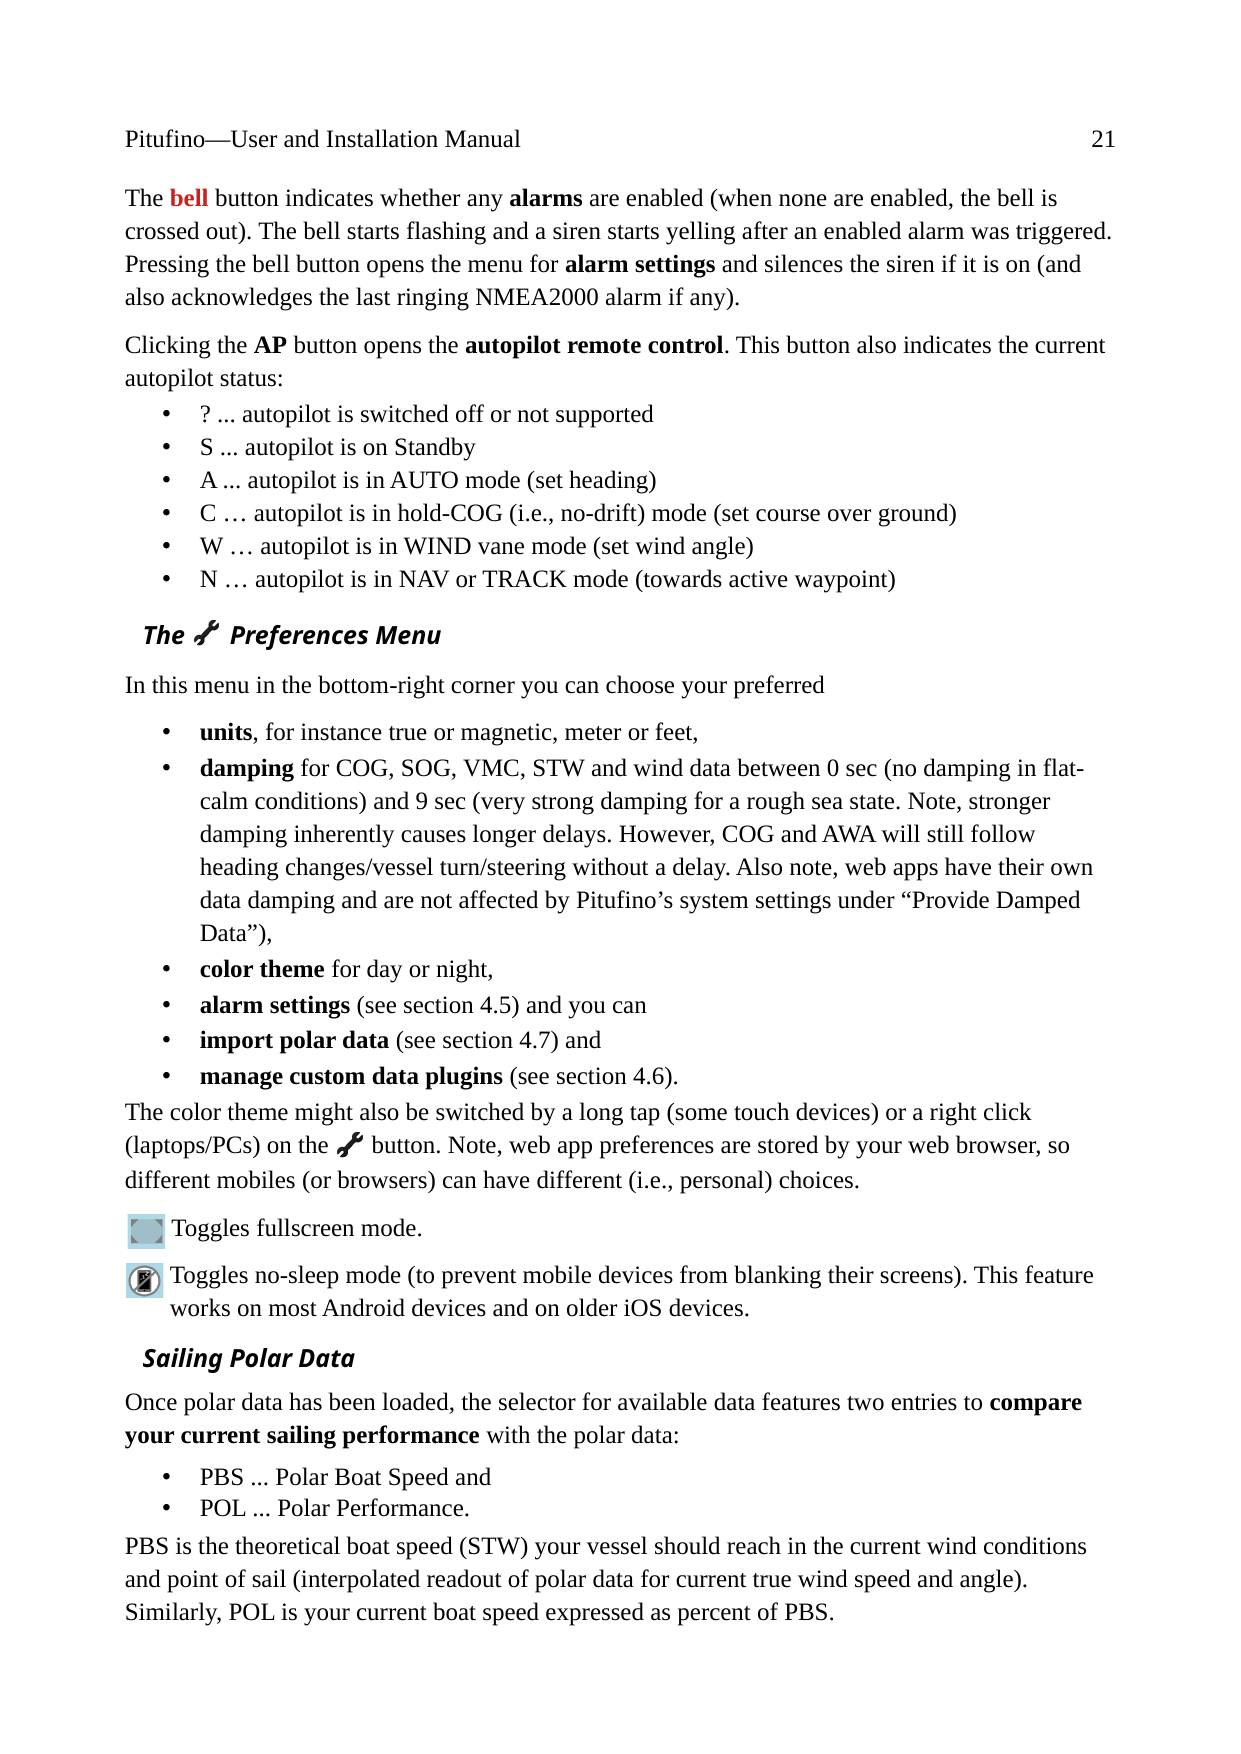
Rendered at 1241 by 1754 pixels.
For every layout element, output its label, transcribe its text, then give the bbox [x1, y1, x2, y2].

text Once polar data has been loaded, the selector for available data features two entries to compare your current sailing performance with the polar data: [124, 1387, 1116, 1449]
list color theme for day or night, [162, 954, 1116, 983]
list W … autopilot is in WIND vane mode (set wind angle) [162, 531, 1116, 559]
list A ... autopilot is in AUTO mode (set heading) [162, 465, 1116, 493]
picture [335, 1130, 366, 1161]
list N … autopilot is in NAV or TRACK mode (towards active waypoint) [162, 564, 1116, 592]
list units, for instance true or magnetic, meter or feet, [162, 717, 1116, 746]
text The bell button indicates whether any alarms are enabled (when none are enabled, the bell is crossed out). The bell starts flashing and a siren starts yelling after an enabled alarm was triggered. Pressing the bell button opens the menu for alarm settings and silences the siren if it is on (and also acknowledges the last ringing NMEA2000 alarm if any). [124, 183, 1116, 311]
text Toggles no-sleep mode (to prevent mobile devices from blanking their screens). This feature works on most Android devices and on older iOS devices. [124, 1260, 1116, 1322]
text Clicking the AP button opens the autopilot remote control. This button also indicates the current autopilot status: [124, 330, 1116, 392]
list damping for COG, SOG, VMC, STW and wind data between 0 sec (no damping in flat-calm conditions) and 9 sec (very strong damping for a rough sea state. Note, stronger damping inherently causes longer delays. However, COG and AWA will still follow heading changes/vessel turn/steering without a delay. Also note, web apps have their own data damping and are not affected by Pitufino’s system settings under “Provide Damped Data”), [162, 753, 1116, 947]
list alarm settings (see section 4.5) and you can [162, 990, 1116, 1018]
text PBS is the theoretical boat speed (STW) your vessel should reach in the current wind conditions and point of sail (interpolated readout of polar data for current true wind speed and angle). Similarly, POL is your current boat speed expressed as percent of PBS. [124, 1531, 1116, 1626]
picture [127, 1214, 166, 1249]
text Toggles fullscreen mode. [124, 1213, 1116, 1241]
subtitle The Preferences Menu [142, 617, 1116, 651]
text In this menu in the bottom-right corner you can choose your preferred [124, 670, 1116, 698]
list S ... autopilot is on Standby [162, 432, 1116, 460]
picture [126, 1263, 164, 1298]
list manage custom data plugins (see section 4.6). [162, 1061, 1116, 1090]
list POL ... Polar Performance. [162, 1493, 1116, 1522]
text The color theme might also be switched by a long tap (some touch devices) or a right click (laptops/PCs) on the button. Note, web app preferences are stored by your web browser, so different mobiles (or browsers) can have different (i.e., personal) choices. [124, 1097, 1116, 1194]
list ? ... autopilot is switched off or not supported [162, 399, 1116, 427]
subtitle Sailing Polar Data [142, 1341, 1116, 1375]
list import polar data (see section 4.7) and [162, 1025, 1116, 1054]
picture [191, 617, 222, 649]
list PBS ... Polar Boat Speed and [162, 1462, 1116, 1491]
list C … autopilot is in hold-COG (i.e., no-drift) mode (set course over ground) [162, 498, 1116, 526]
